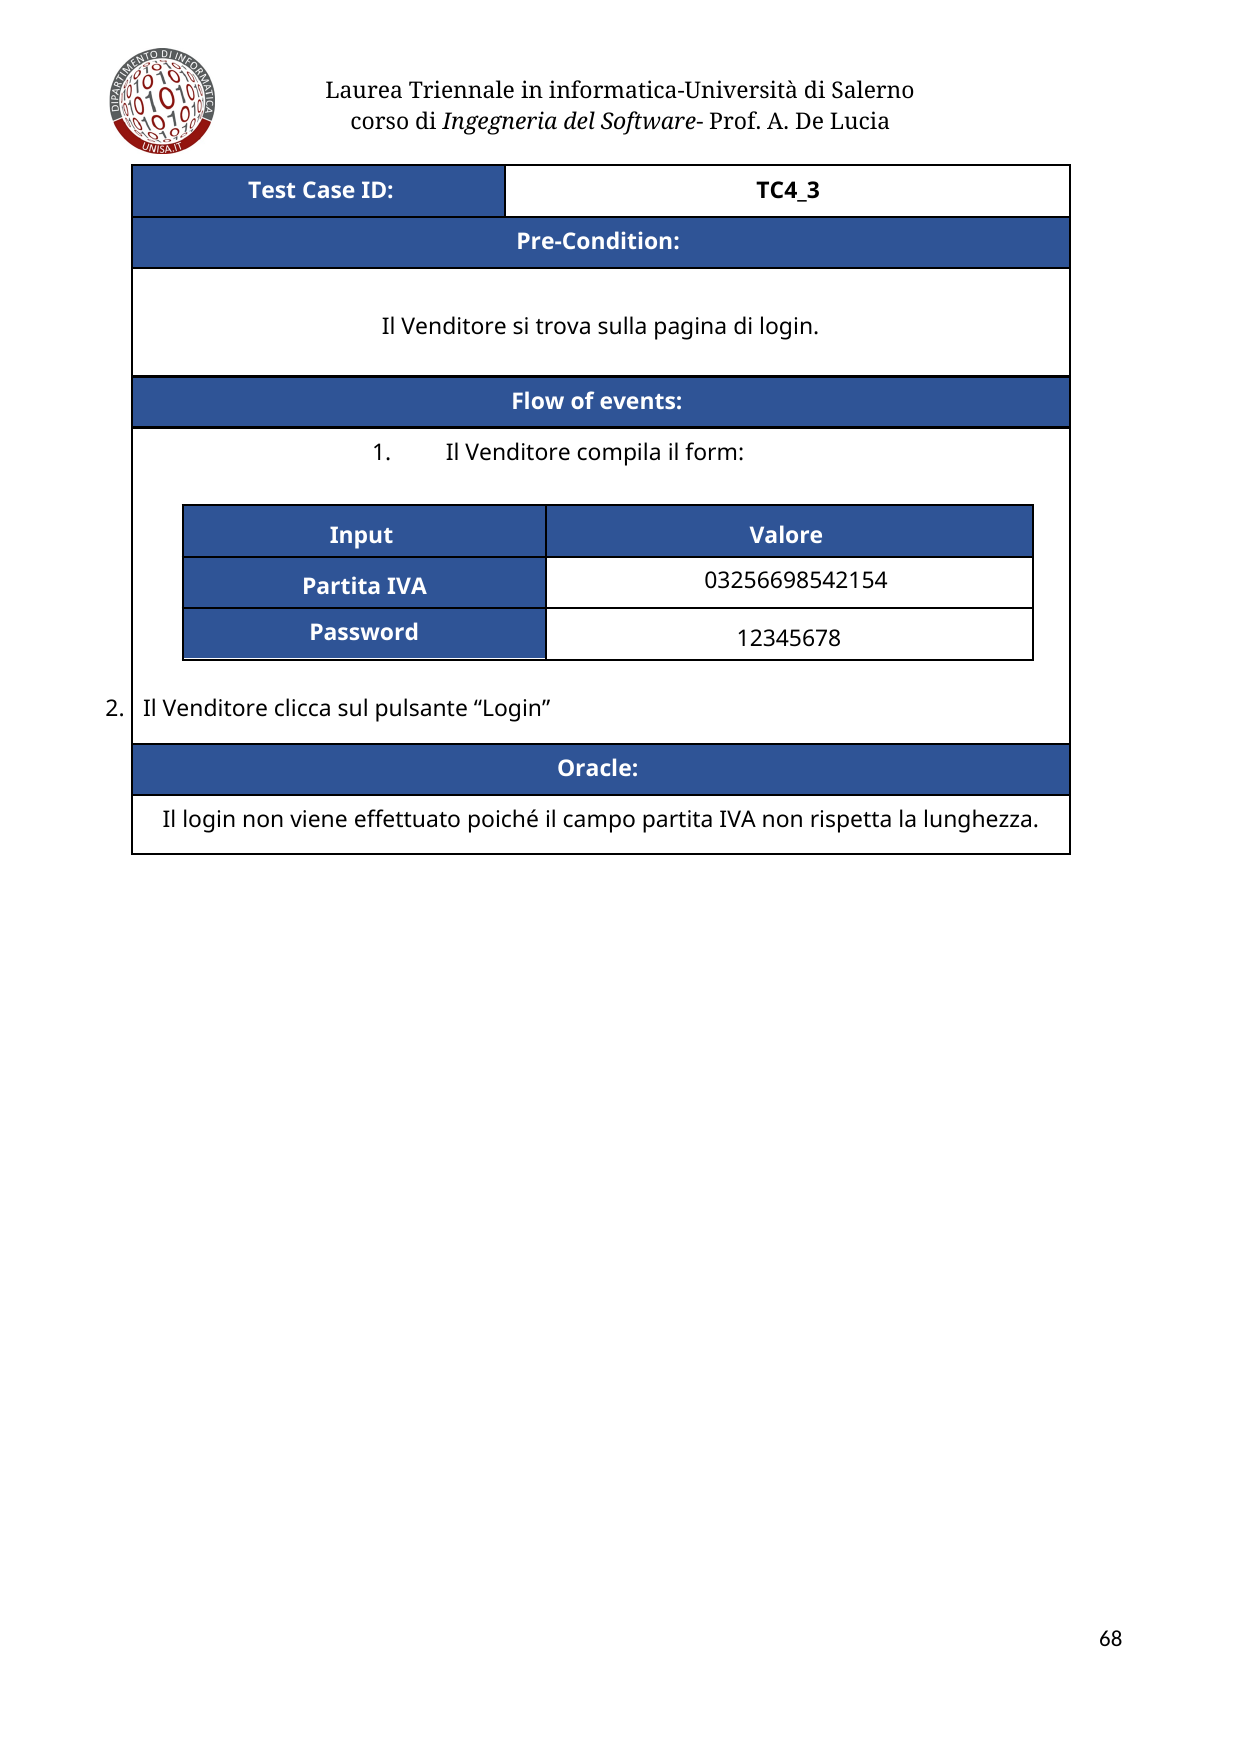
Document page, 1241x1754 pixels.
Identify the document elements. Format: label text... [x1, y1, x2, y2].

table_cell Partita IVA [184, 558, 545, 607]
table_cell 03256698542154 [547, 558, 1032, 607]
table_header Input [184, 506, 545, 556]
table_header Test Case ID: [133, 166, 504, 216]
table_cell Pre-Condition: [133, 218, 1069, 267]
table_cell Il login non viene effettuato poiché il campo partita IVA non rispetta la lunghezza. [133, 796, 1069, 853]
table_cell Password [184, 609, 545, 658]
table_header Valore [547, 506, 1032, 556]
table_cell Flow of events: [133, 378, 1069, 426]
table_header TC4_3 [506, 166, 1069, 216]
table_cell Il Venditore si trova sulla pagina di login. [133, 269, 1069, 375]
table_cell Oracle: [133, 745, 1069, 794]
table_cell Il Venditore compila il form: Il Venditore clicca sul pulsante “Login” [133, 429, 1069, 743]
table_cell 12345678 [547, 609, 1032, 658]
